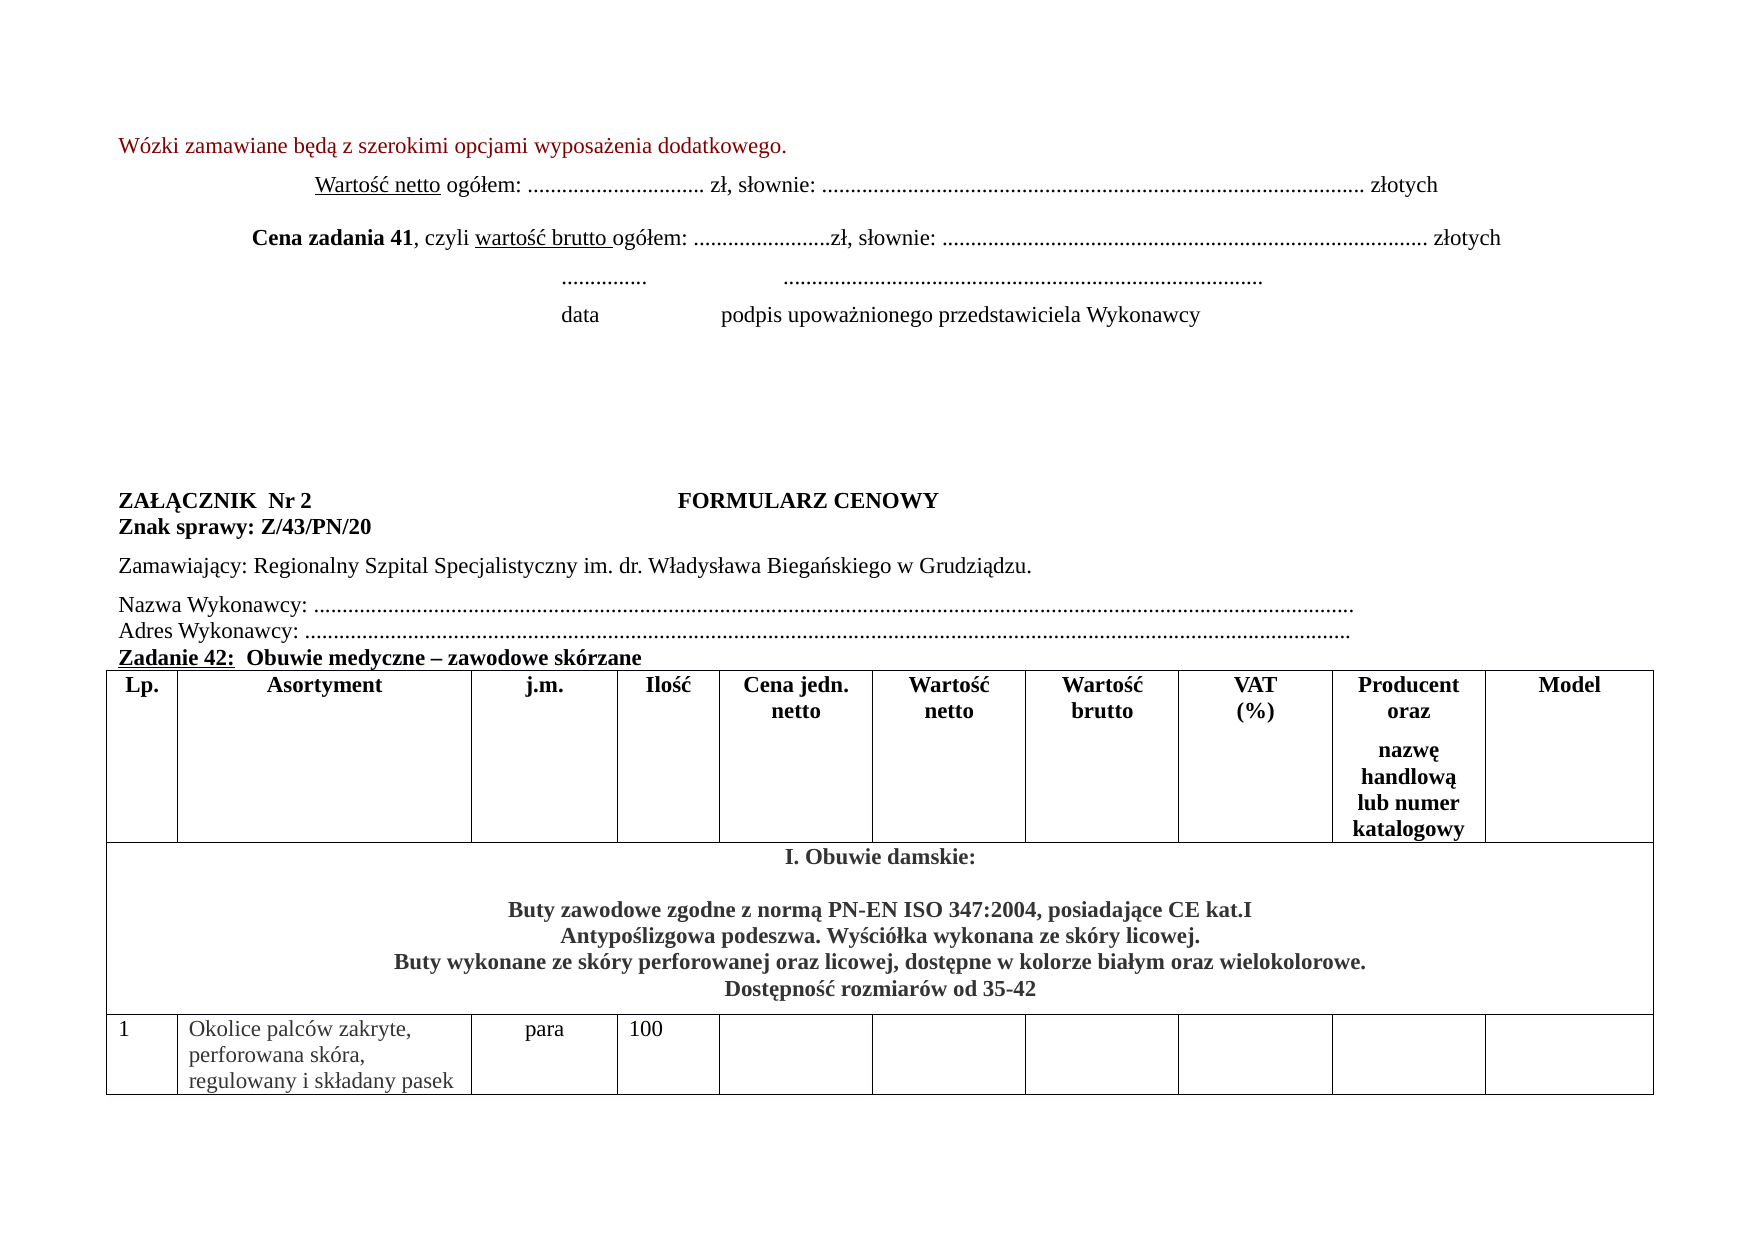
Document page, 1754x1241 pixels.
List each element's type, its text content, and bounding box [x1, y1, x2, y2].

table_header Lp. [107, 671, 177, 842]
text ............... .................................................................................... [487, 263, 1636, 289]
text Cena zadania 41, czyli wartość brutto ogółem: ........................zł, słownie: ..................................................................................... złotych [118, 224, 1636, 250]
table_cell [720, 1015, 872, 1094]
text data podpis upoważnionego przedstawiciela Wykonawcy [487, 302, 1636, 328]
subtitle ZAŁĄCZNIK Nr 2 FORMULARZ CENOWY [118, 487, 1636, 513]
table_cell 1 [107, 1015, 177, 1094]
text Adres Wykonawcy: ....................................................................................................................................................................................... [118, 617, 1636, 644]
text Wózki zamawiane będą z szerokimi opcjami wyposażenia dodatkowego. [118, 132, 1636, 159]
text Zamawiający: Regionalny Szpital Specjalistyczny im. dr. Władysława Biegańskiego w Grudziądzu. [118, 552, 1645, 579]
table_cell [873, 1015, 1025, 1094]
table_header Producent oraz nazwę handlową lub numer katalogowy [1333, 671, 1485, 842]
table_cell [1179, 1015, 1332, 1094]
table_header Cena jedn. netto [720, 671, 872, 842]
table_header VAT (%) [1179, 671, 1332, 842]
table_cell I. Obuwie damskie: Buty zawodowe zgodne z normą PN-EN ISO 347:2004, posiadające CE kat.I Antypoślizgowa podeszwa. Wyściółka wykonana ze skóry licowej. Buty wykonane ze skóry perforowanej oraz licowej, dostępne w kolorze białym oraz wielokolorowe. Dostępność rozmiarów od 35-42 [107, 843, 1653, 1013]
table_cell para [472, 1015, 617, 1094]
table_header Asortyment [178, 671, 471, 842]
table_header Wartość netto [873, 671, 1025, 842]
text Znak sprawy: Z/43/PN/20 [118, 513, 1645, 540]
text Wartość netto ogółem: ............................... zł, słownie: ............................................................................................... złotych [118, 171, 1636, 197]
table_cell 100 [618, 1015, 719, 1094]
table_header Model [1486, 671, 1653, 842]
table_header Ilość [618, 671, 719, 842]
text Nazwa Wykonawcy: ...................................................................................................................................................................................... [118, 591, 1636, 617]
subtitle Zadanie 42: Obuwie medyczne – zawodowe skórzane [118, 644, 1636, 670]
table_cell Okolice palców zakryte, perforowana skóra, regulowany i składany pasek [178, 1015, 471, 1094]
table_header Wartość brutto [1026, 671, 1178, 842]
table_cell [1333, 1015, 1485, 1094]
table_header j.m. [472, 671, 617, 842]
table_cell [1486, 1015, 1653, 1094]
table_cell [1026, 1015, 1178, 1094]
